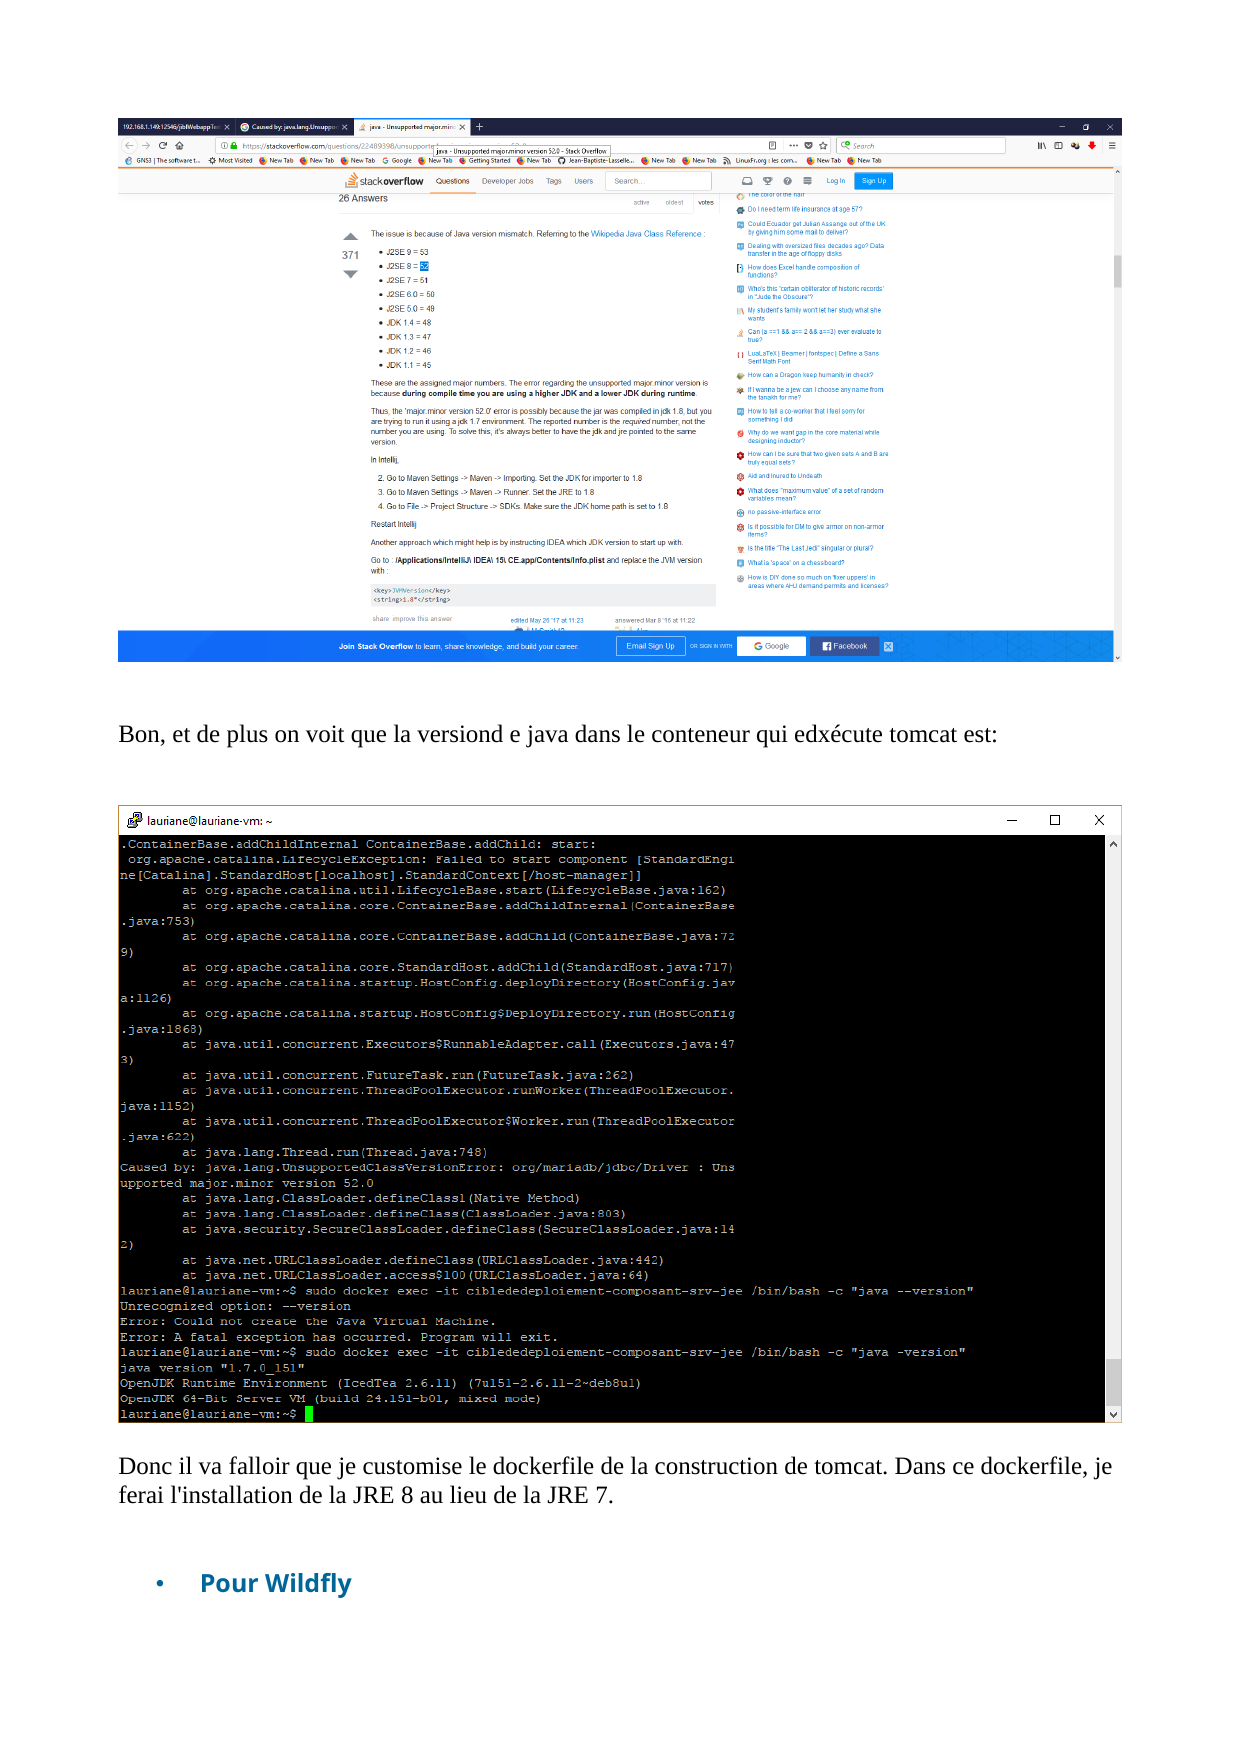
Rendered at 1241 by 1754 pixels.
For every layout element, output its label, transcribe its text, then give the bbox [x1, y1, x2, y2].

picture [118, 805, 1122, 1423]
text Donc il va falloir que je customise le dockerfile de la construction de tomcat. Dans ce dockerfile, je ferai l'installation de la JRE 8 au lieu de la JRE 7. [118, 1451, 1122, 1508]
list Pour Wildfly [156, 1566, 1122, 1600]
picture [118, 118, 1122, 662]
text Bon, et de plus on voit que la versiond e java dans le conteneur qui edxécute tomcat est: [118, 719, 1122, 748]
